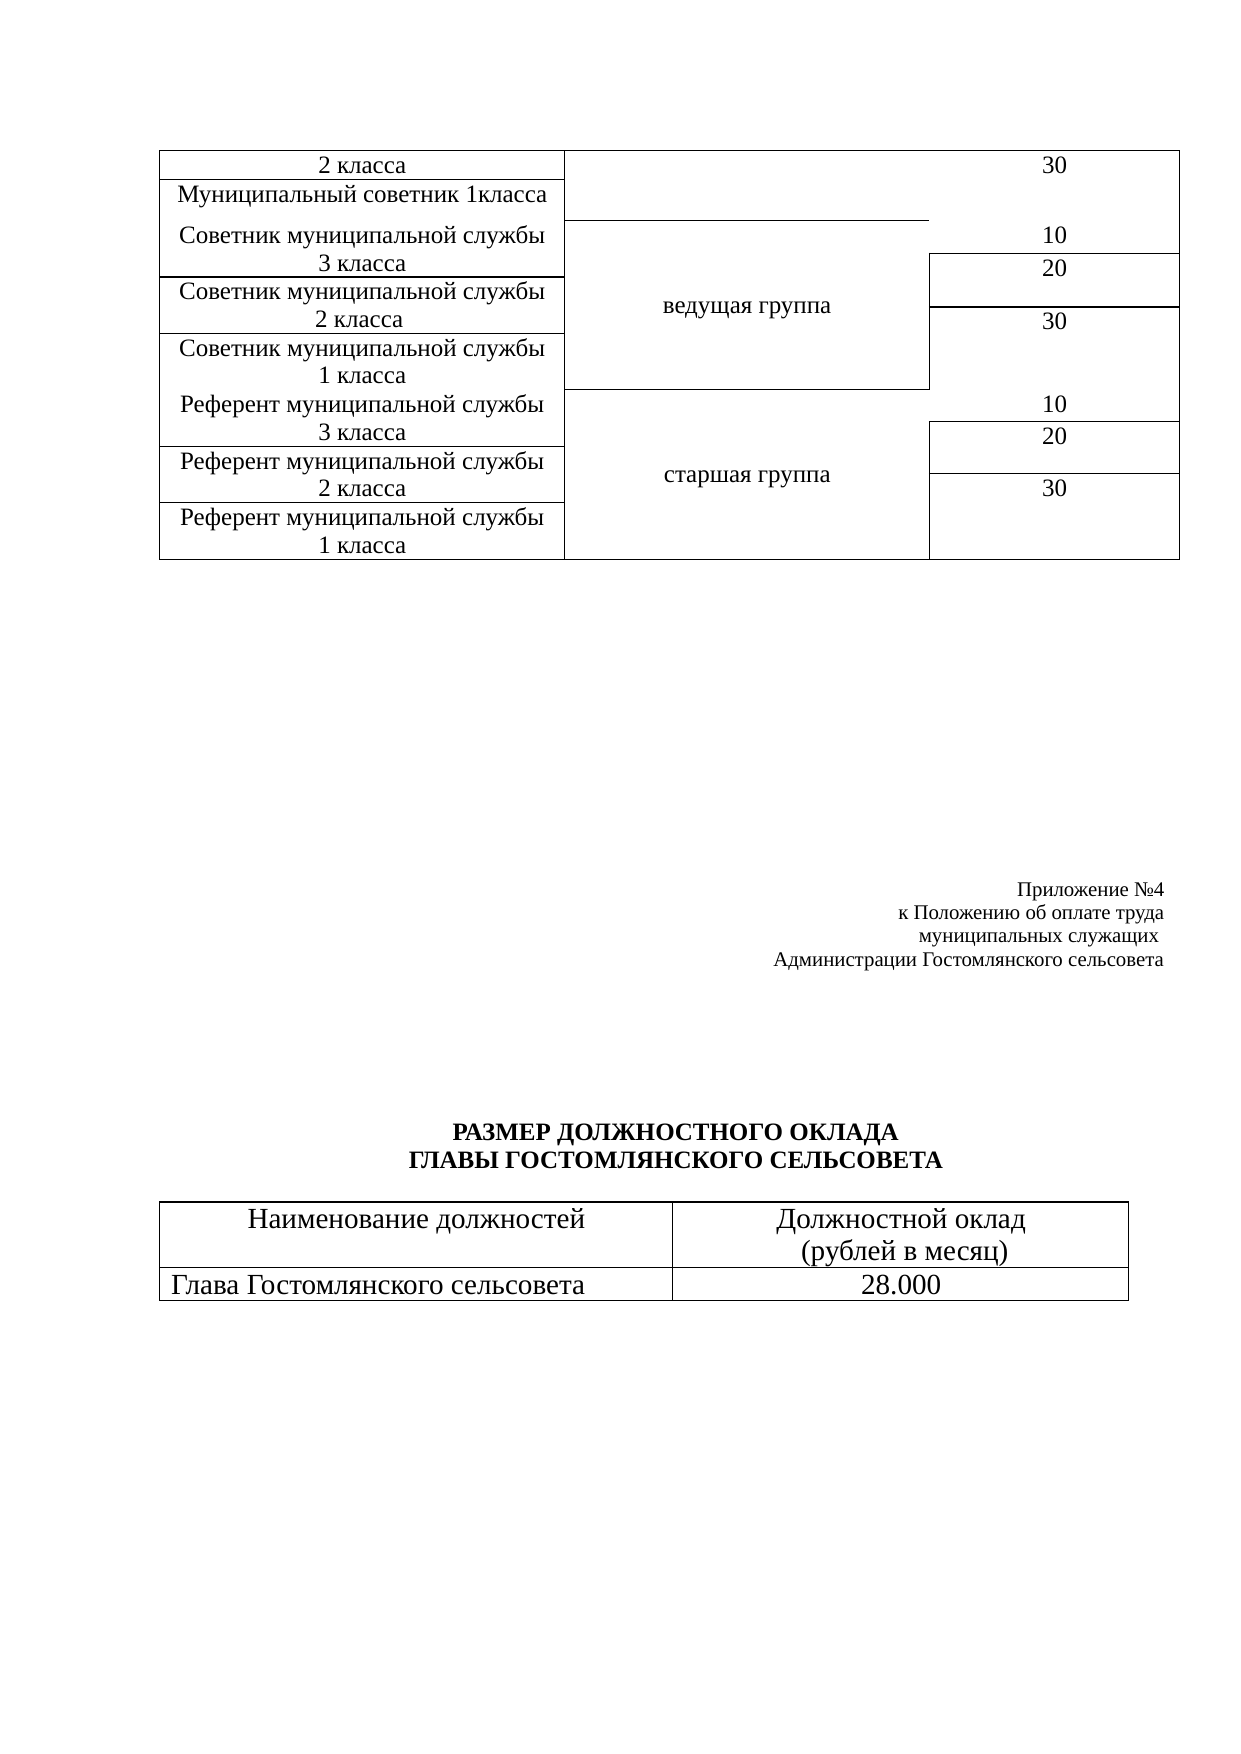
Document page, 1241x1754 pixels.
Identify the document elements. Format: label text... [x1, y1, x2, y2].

table_cell 20 [930, 254, 1179, 306]
text РАЗМЕР ДОЛЖНОСТНОГО ОКЛАДА [187, 1118, 1164, 1146]
table_header 10 [929, 389, 1179, 421]
table_cell 20 [930, 422, 1179, 473]
table_cell 30 [930, 308, 1179, 389]
text муниципальных служащих [187, 924, 1164, 947]
text Приложение №4 [187, 878, 1164, 901]
text к Положению об оплате труда [187, 901, 1164, 924]
table_cell Муниципальный советник 1класса [160, 180, 564, 220]
table_cell старшая группа [565, 390, 929, 559]
table_header Советник муниципальной службы 3 класса [160, 220, 564, 276]
table_header 10 [929, 220, 1179, 253]
table_header Референт муниципальной службы 3 класса [160, 389, 564, 446]
table_cell 30 [930, 474, 1179, 559]
table_cell Референт муниципальной службы 2 класса [160, 447, 564, 502]
text Администрации Гостомлянского сельсовета [187, 947, 1164, 971]
table_cell 30 [929, 151, 1179, 220]
table_cell [565, 151, 929, 220]
table_header Наименование должностей [160, 1203, 672, 1267]
table_cell Глава Гостомлянского сельсовета [160, 1268, 672, 1300]
table_header Должностной оклад (рублей в месяц) [673, 1203, 1128, 1267]
table_cell 28.000 [673, 1268, 1128, 1300]
table_cell Советник муниципальной службы 1 класса [160, 334, 564, 389]
text ГЛАВЫ ГОСТОМЛЯНСКОГО СЕЛЬСОВЕТА [187, 1146, 1164, 1174]
table_cell Референт муниципальной службы 1 класса [160, 503, 564, 559]
table_cell Советник муниципальной службы 2 класса [160, 278, 564, 333]
table_cell 2 класса [160, 151, 564, 179]
table_cell ведущая группа [565, 221, 929, 389]
